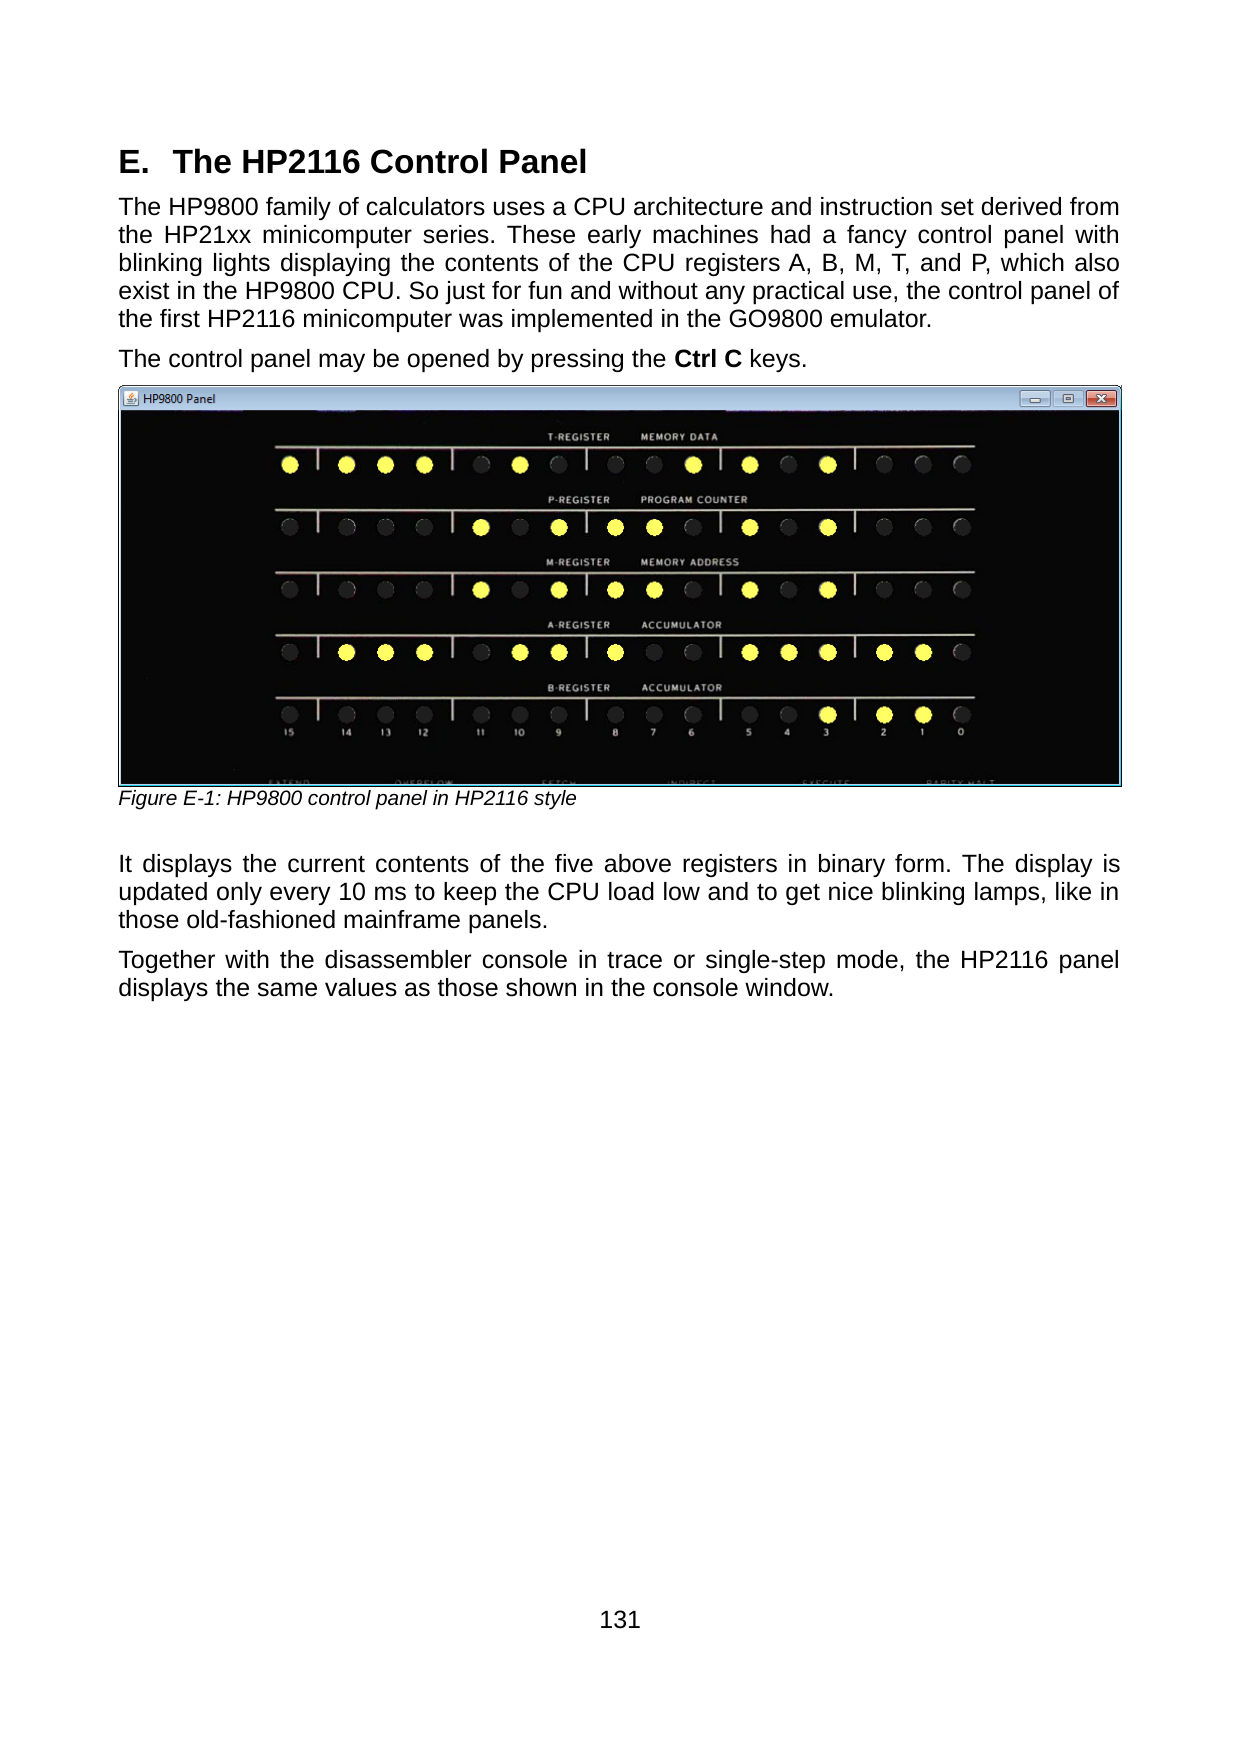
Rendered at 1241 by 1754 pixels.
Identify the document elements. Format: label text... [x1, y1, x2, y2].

subtitle The HP2116 Control Panel [118, 143, 1122, 181]
text The control panel may be opened by pressing the Ctrl C keys. [118, 345, 1122, 373]
text Together with the disassembler console in trace or single-step mode, the HP2116 panel displays the same values as those shown in the console window. [118, 946, 1122, 1002]
picture [118, 385, 1122, 787]
text Figure E-1: HP9800 control panel in HP2116 style [118, 787, 1122, 809]
text It displays the current contents of the five above registers in binary form. The display is updated only every 10 ms to keep the CPU load low and to get nice blinking lamps, like in those old-fashioned mainframe panels. [118, 850, 1122, 933]
text The HP9800 family of calculators uses a CPU architecture and instruction set derived from the HP21xx minicomputer series. These early machines had a fancy control panel with blinking lights displaying the contents of the CPU registers A, B, M, T, and P, which also exist in the HP9800 CPU. So just for fun and without any practical use, the control panel of the first HP2116 minicomputer was implemented in the GO9800 emulator. [118, 193, 1122, 333]
